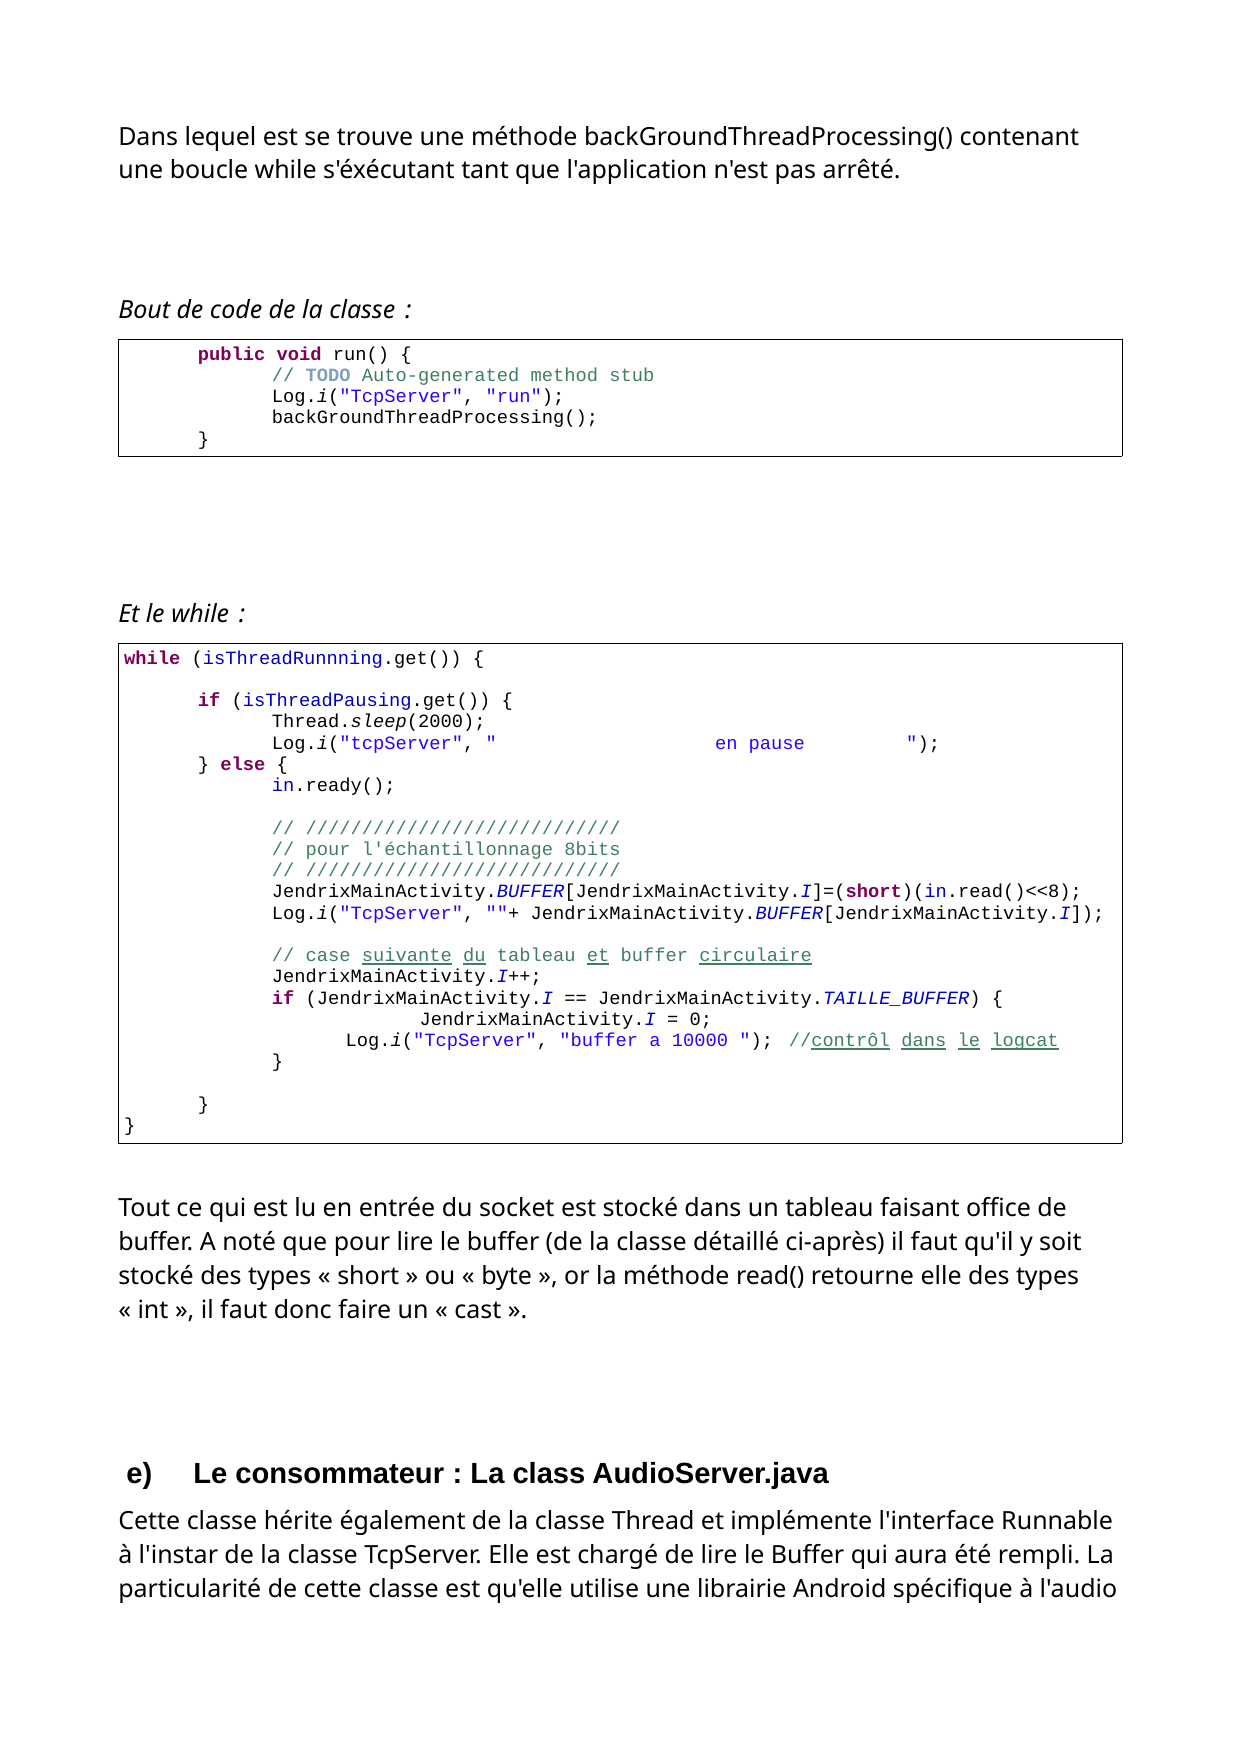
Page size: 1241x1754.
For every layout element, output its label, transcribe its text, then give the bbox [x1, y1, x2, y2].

text Tout ce qui est lu en entrée du socket est stocké dans un tableau faisant office de buffer. A noté que pour lire le buffer (de la classe détaillé ci-après) il faut qu'il y soit stocké des types « short » ou « byte », or la méthode read() retourne elle des types « int », il faut donc faire un « cast ». [118, 1189, 1122, 1326]
table_header while (isThreadRunnning.get()) { if (isThreadPausing.get()) { Thread.sleep(2000); Log.i("tcpServer", " en pause "); } else { in.ready(); // //////////////////////////// // pour l'échantillonnage 8bits // //////////////////////////// JendrixMainActivity.BUFFER[JendrixMainActivity.I]=(short)(in.read()<<8); Log.i("TcpServer", ""+ JendrixMainActivity.BUFFER[JendrixMainActivity.I]); // case suivante du tableau et buffer circulaire JendrixMainActivity.I++; if (JendrixMainActivity.I == JendrixMainActivity.TAILLE_BUFFER) { JendrixMainActivity.I = 0; Log.i("TcpServer", "buffer a 10000 "); //contrôl dans le logcat } } } [119, 644, 1122, 1143]
text Dans lequel est se trouve une méthode backGroundThreadProcessing() contenant une boucle while s'éxécutant tant que l'application n'est pas arrêté. [118, 118, 1122, 186]
table_header public void run() { // TODO Auto-generated method stub Log.i("TcpServer", "run"); backGroundThreadProcessing(); } [119, 340, 1122, 456]
subtitle Le consommateur : La class AudioServer.java [118, 1456, 1122, 1490]
text Cette classe hérite également de la classe Thread et implémente l'interface Runnable à l'instar de la classe TcpServer. Elle est chargé de lire le Buffer qui aura été rempli. La particularité de cette classe est qu'elle utilise une librairie Android spécifique à l'audio [118, 1502, 1122, 1605]
text Et le while : [118, 596, 1122, 630]
text Bout de code de la classe : [118, 292, 1122, 326]
